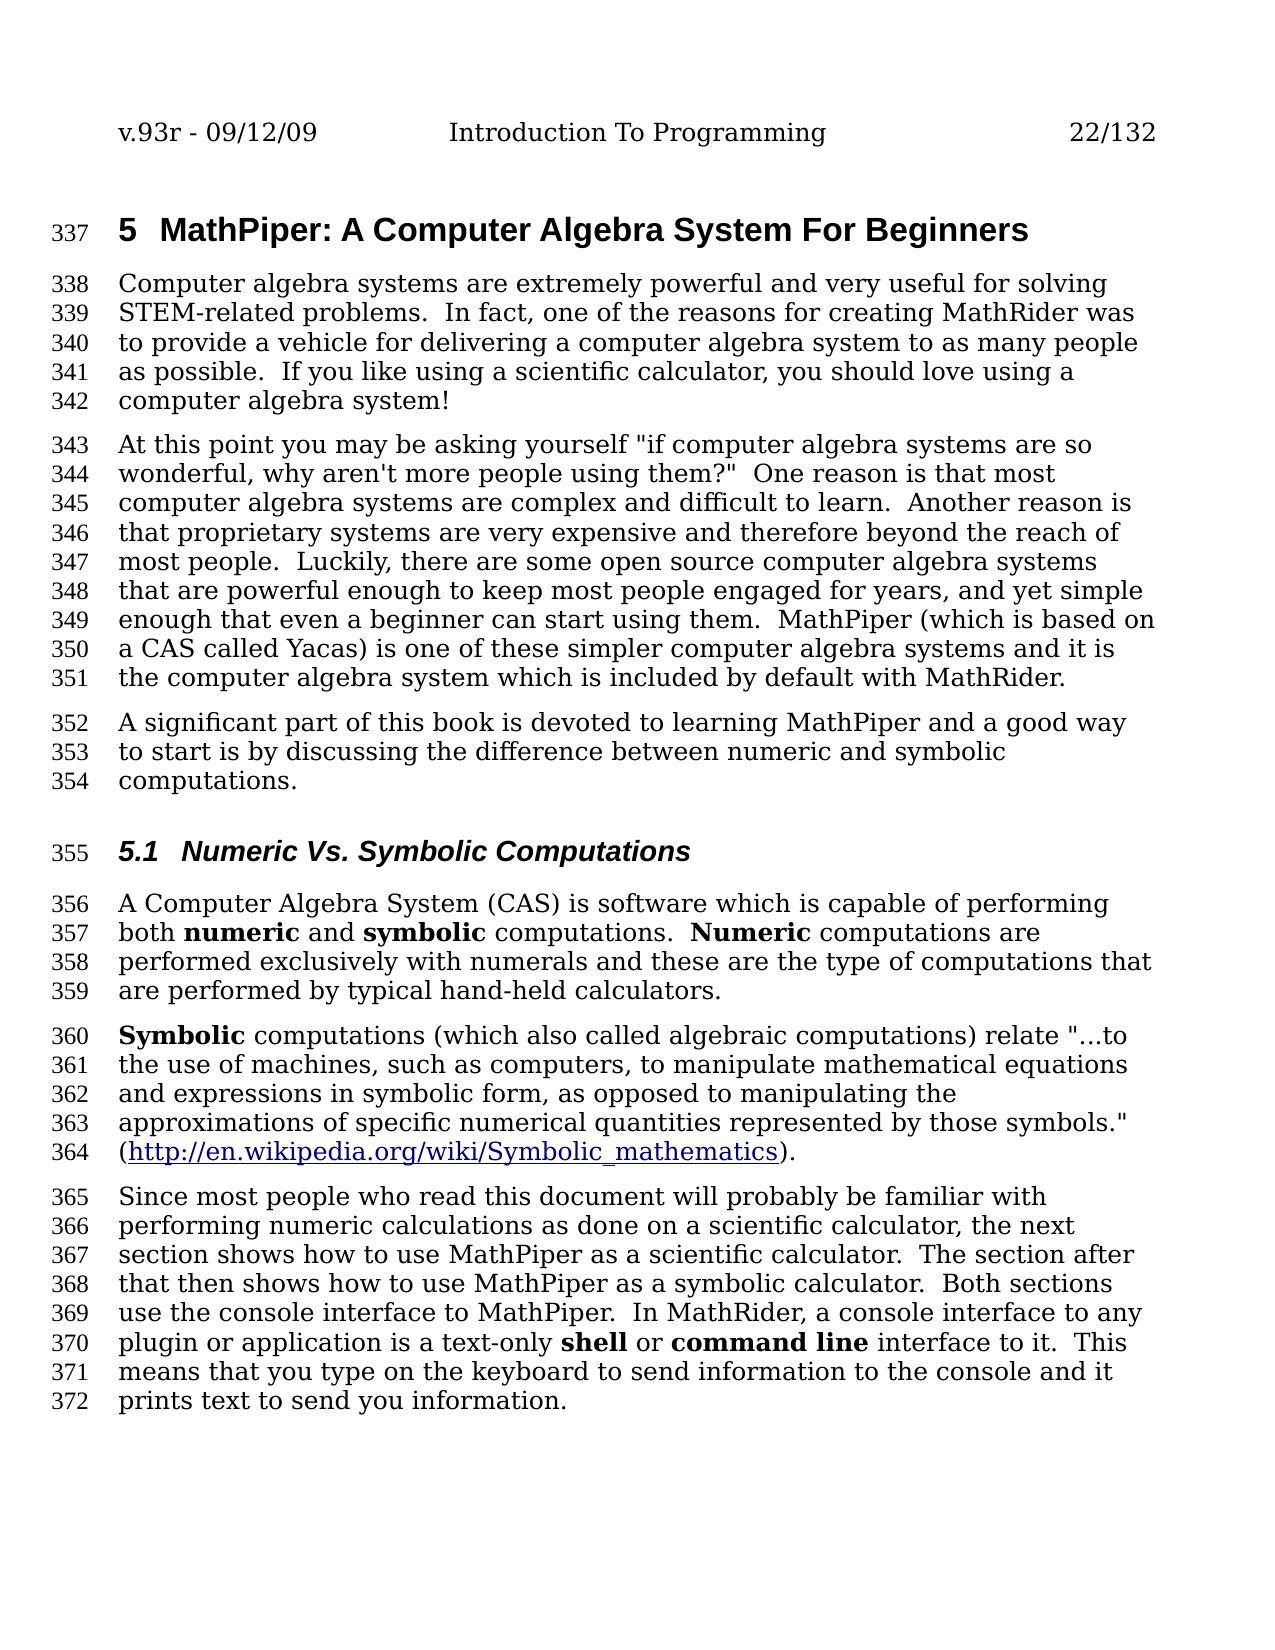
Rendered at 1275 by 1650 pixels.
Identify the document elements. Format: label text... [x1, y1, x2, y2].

text Symbolic computations (which also called algebraic computations) relate "...to the use of machines, such as computers, to manipulate mathematical equations and expressions in symbolic form, as opposed to manipulating the approximations of specific numerical quantities represented by those symbols." (http://en.wikipedia.org/wiki/Symbolic_mathematics). [118, 1021, 1157, 1167]
text Computer algebra systems are extremely powerful and very useful for solving STEM-related problems. In fact, one of the reasons for creating MathRider was to provide a vehicle for delivering a computer algebra system to as many people as possible. If you like using a scientific calculator, you should love using a computer algebra system! [118, 269, 1157, 415]
text Since most people who read this document will probably be familiar with performing numeric calculations as done on a scientific calculator, the next section shows how to use MathPiper as a scientific calculator. The section after that then shows how to use MathPiper as a symbolic calculator. Both sections use the console interface to MathPiper. In MathRider, a console interface to any plugin or application is a text-only shell or command line interface to it. This means that you type on the keyboard to send information to the console and it prints text to send you information. [118, 1182, 1157, 1415]
subtitle MathPiper: A Computer Algebra System For Beginners [118, 210, 1157, 248]
text A Computer Algebra System (CAS) is software which is capable of performing both numeric and symbolic computations. Numeric computations are performed exclusively with numerals and these are the type of computations that are performed by typical hand-held calculators. [118, 889, 1157, 1006]
subtitle Numeric Vs. Symbolic Computations [118, 834, 1157, 868]
text A significant part of this book is devoted to learning MathPiper and a good way to start is by discussing the difference between numeric and symbolic computations. [118, 708, 1157, 795]
text At this point you may be asking yourself "if computer algebra systems are so wonderful, why aren't more people using them?" One reason is that most computer algebra systems are complex and difficult to learn. Another reason is that proprietary systems are very expensive and therefore beyond the reach of most people. Luckily, there are some open source computer algebra systems that are powerful enough to keep most people engaged for years, and yet simple enough that even a beginner can start using them. MathPiper (which is based on a CAS called Yacas) is one of these simpler computer algebra systems and it is the computer algebra system which is included by default with MathRider. [118, 430, 1157, 693]
